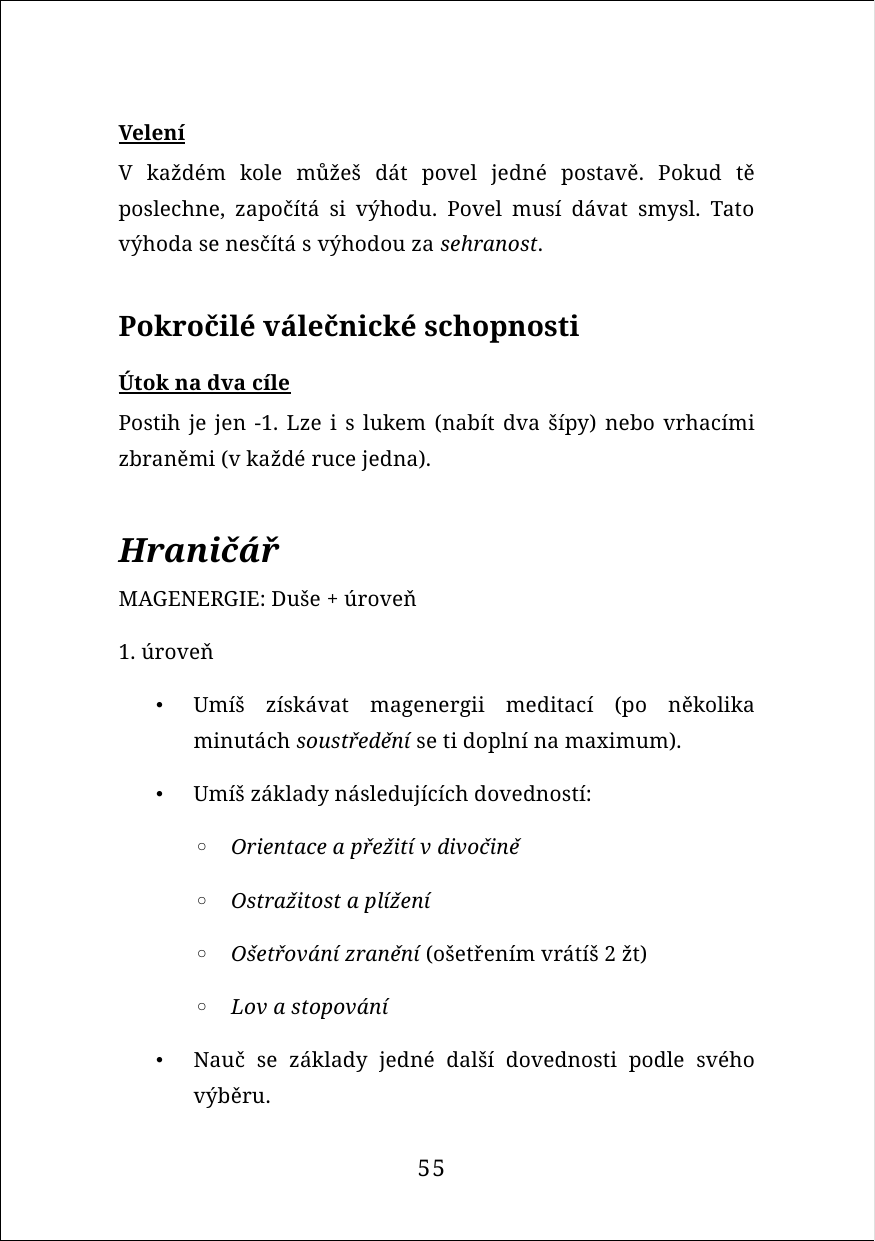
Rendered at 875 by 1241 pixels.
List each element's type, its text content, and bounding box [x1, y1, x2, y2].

text MAGENERGIE: Duše + úroveň [118, 584, 756, 612]
subtitle Hraničář [118, 527, 756, 572]
list Nauč se základy jedné další dovednosti podle svého výběru. [156, 1045, 756, 1109]
text V každém kole můžeš dát povel jedné postavě. Pokud tě poslechne, započítá si výhodu. Povel musí dávat smysl. Tato výhoda se nesčítá s výhodou za sehranost. [118, 158, 756, 258]
subtitle Pokročilé válečnické schopnosti [118, 306, 756, 345]
text Postih je jen -1. Lze i s lukem (nabít dva šípy) nebo vrhacími zbraněmi (v každé ruce jedna). [118, 408, 756, 472]
list Ošetřování zranění (ošetřením vrátíš 2 žt) [193, 939, 756, 967]
list Umíš získávat magenergii meditací (po několika minutách soustředění se ti doplní na maximum). [156, 691, 756, 754]
list Ostražitost a plížení [193, 886, 756, 914]
list Orientace a přežití v divočině [193, 832, 756, 861]
subtitle Velení [118, 118, 756, 147]
text 1. úroveň [118, 637, 756, 666]
subtitle Útok na dva cíle [118, 368, 756, 397]
list Umíš základy následujících dovedností: [156, 779, 756, 808]
list Lov a stopování [193, 992, 756, 1021]
